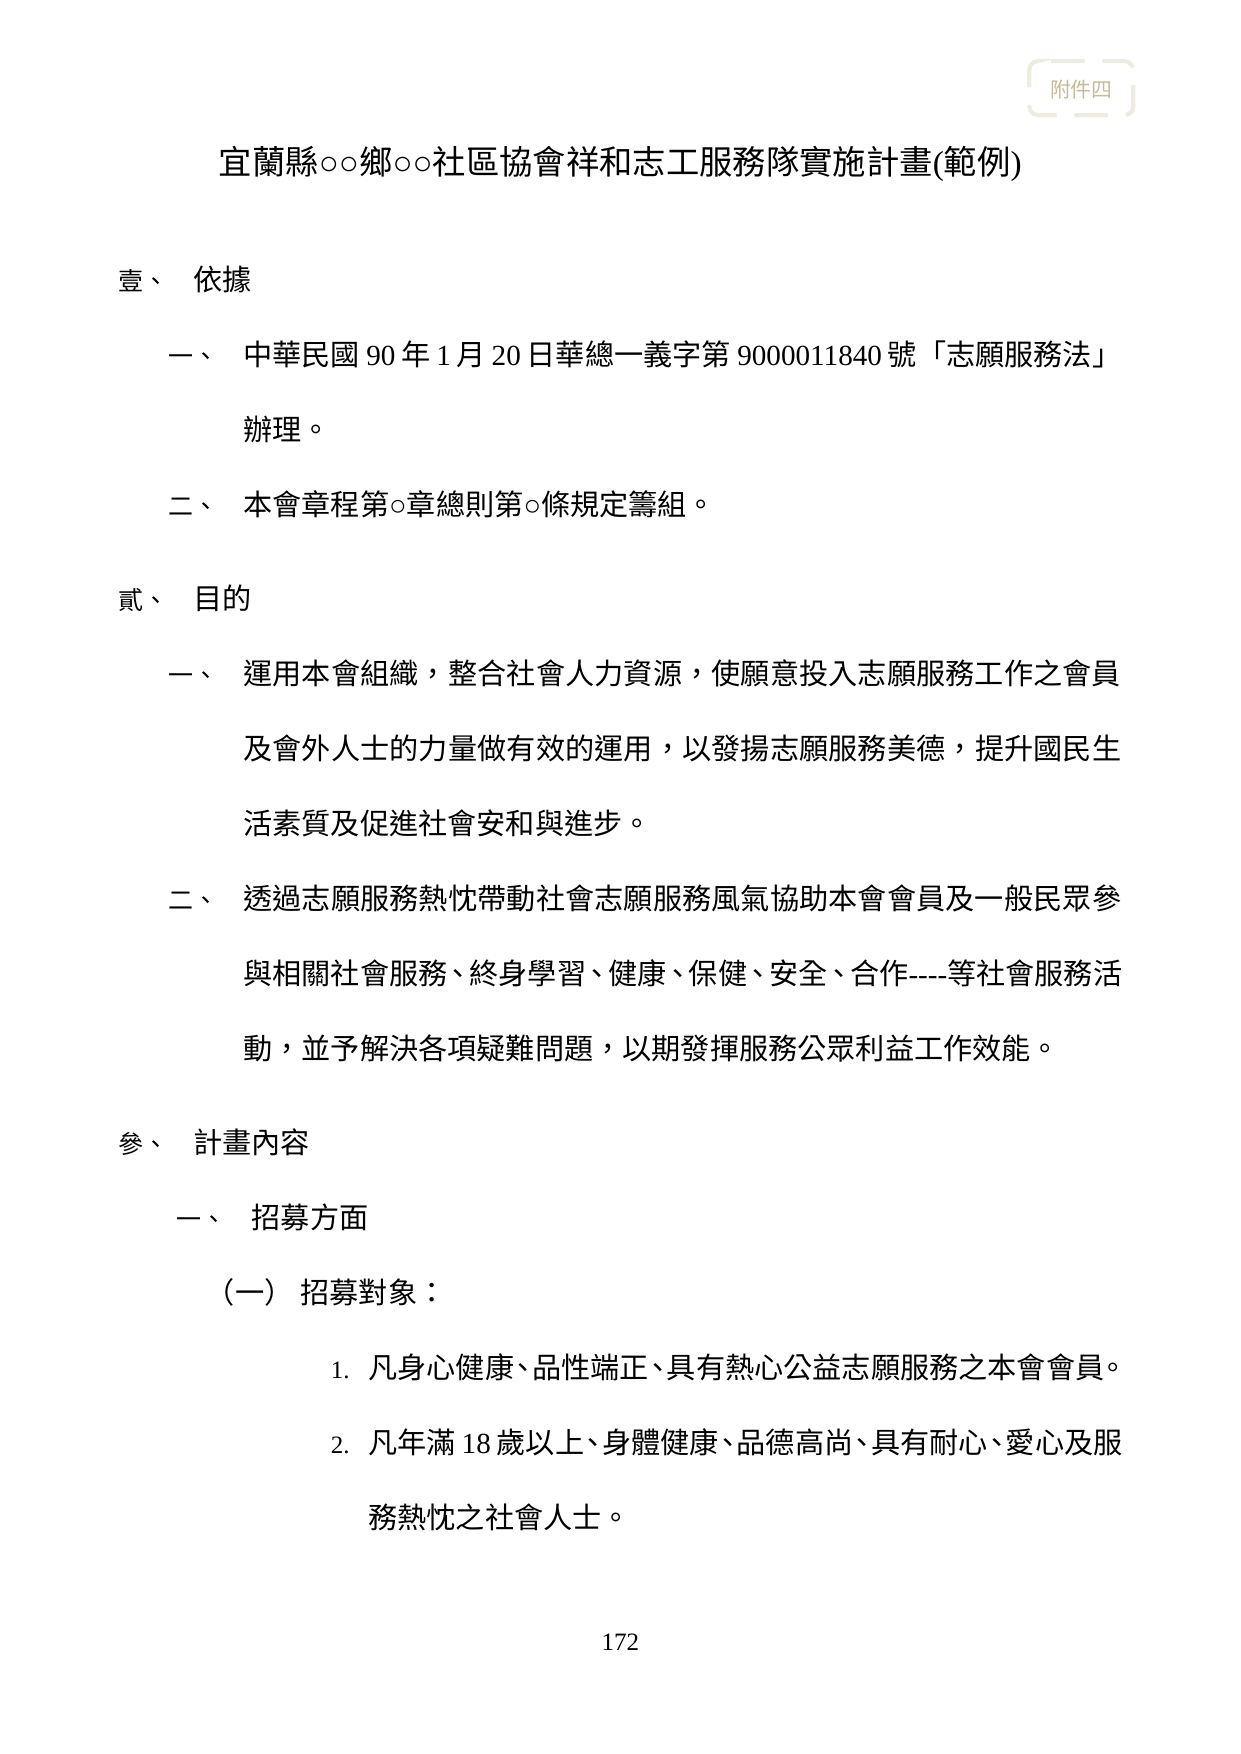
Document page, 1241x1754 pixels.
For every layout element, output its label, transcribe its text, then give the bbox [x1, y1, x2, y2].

text （一） 招募對象： [176, 1253, 1122, 1328]
list 招募方面 [176, 1178, 1122, 1253]
list 凡身心健康、品性端正、具有熱心公益志願服務之本會會員。 [331, 1328, 1122, 1403]
list 運用本會組織，整合社會人力資源，使願意投入志願服務工作之會員及會外人士的力量做有效的運用，以發揚志願服務美德，提升國民生活素質及促進社會安和與進步。 [168, 634, 1122, 859]
list 中華民國90年1月20日華總一義字第9000011840號「志願服務法」辦理。 [168, 316, 1122, 466]
list 計畫內容 [118, 1103, 1122, 1178]
list 透過志願服務熱忱帶動社會志願服務風氣協助本會會員及一般民眾參與相關社會服務、終身學習、健康、保健、安全、合作----等社會服務活動，並予解決各項疑難問題，以期發揮服務公眾利益工作效能。 [168, 859, 1122, 1084]
list 本會章程第○章總則第○條規定籌組。 [168, 466, 1122, 541]
list 目的 [118, 559, 1122, 634]
list 凡年滿18歲以上、身體健康、品德高尚、具有耐心、愛心及服務熱忱之社會人士。 [331, 1403, 1122, 1553]
text 宜蘭縣○○鄉○○社區協會祥和志工服務隊實施計畫(範例) [118, 123, 1122, 198]
list 依據 [118, 241, 1122, 316]
